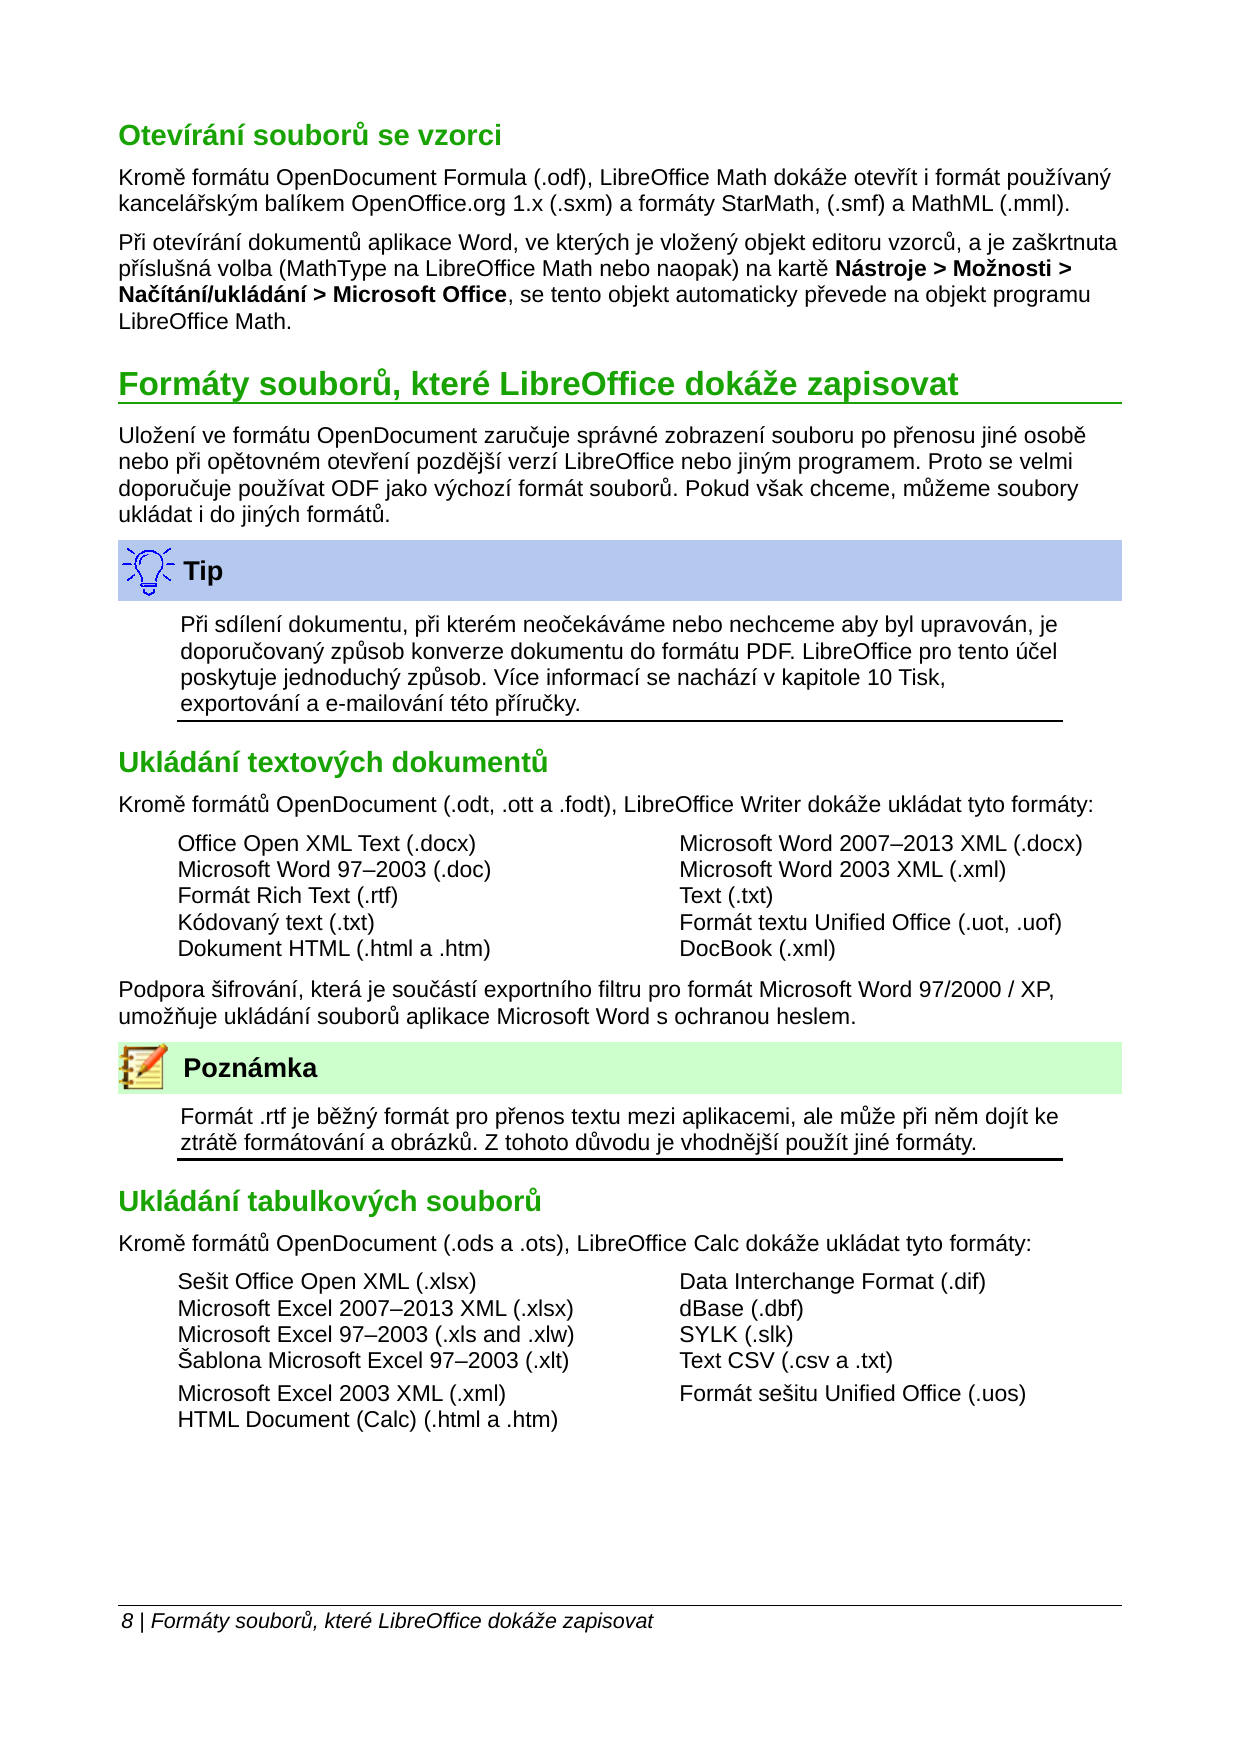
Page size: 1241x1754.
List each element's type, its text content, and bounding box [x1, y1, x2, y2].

table_cell HTML Document (Calc) (.html a .htm) [118, 1406, 620, 1435]
text Podpora šifrování, která je součástí exportního filtru pro formát Microsoft Word 97/2000 / XP, umožňuje ukládání souborů aplikace Microsoft Word s ochranou heslem. [118, 976, 1122, 1029]
subtitle Ukládání textových dokumentů [118, 746, 1122, 779]
text Při sdílení dokumentu, při kterém neočekáváme nebo nechceme aby byl upravován, je doporučovaný způsob konverze dokumentu do formátu PDF. LibreOffice pro tento účel poskytuje jednoduchý způsob. Více informací se nachází v kapitole 10 Tisk, exportování a e-mailování této příručky. [177, 608, 1063, 720]
table_cell Formát textu Unified Office (.uot, .uof) [620, 909, 1122, 935]
list Kromě formátů OpenDocument (.ods a .ots), LibreOffice Calc dokáže ukládat tyto formáty: [118, 1229, 1122, 1256]
table_cell Text CSV (.csv a .txt) [620, 1348, 1122, 1380]
table_cell dBase (.dbf) [620, 1295, 1122, 1321]
table_cell Kódovaný text (.txt) [118, 909, 620, 935]
subtitle Tip [118, 540, 1122, 601]
table_header Data Interchange Format (.dif) [620, 1268, 1122, 1295]
table_header Sešit Office Open XML (.xlsx) [118, 1268, 620, 1295]
list Kromě formátů OpenDocument (.odt, .ott a .fodt), LibreOffice Writer dokáže ukládat tyto formáty: [118, 791, 1122, 817]
table_cell Microsoft Word 97–2003 (.doc) [118, 856, 620, 882]
table_header Microsoft Word 2007–2013 XML (.docx) [620, 830, 1122, 856]
table_cell SYLK (.slk) [620, 1321, 1122, 1347]
table_cell [620, 1406, 1122, 1435]
table_cell Dokument HTML (.html a .htm) [118, 935, 620, 961]
table_cell Microsoft Excel 97–2003 (.xls and .xlw) [118, 1321, 620, 1347]
table_cell Formát sešitu Unified Office (.uos) [620, 1380, 1122, 1406]
subtitle Formáty souborů, které LibreOffice dokáže zapisovat [118, 363, 1122, 402]
subtitle Poznámka [118, 1042, 1122, 1094]
table_cell Microsoft Word 2003 XML (.xml) [620, 856, 1122, 882]
table_cell Šablona Microsoft Excel 97–2003 (.xlt) [118, 1348, 620, 1380]
subtitle Otevírání souborů se vzorci [118, 118, 1122, 152]
subtitle Ukládání tabulkových souborů [118, 1184, 1122, 1218]
table_cell DocBook (.xml) [620, 935, 1122, 961]
table_cell Formát Rich Text (.rtf) [118, 883, 620, 909]
text Při otevírání dokumentů aplikace Word, ve kterých je vložený objekt editoru vzorců, a je zaškrtnuta příslušná volba (MathType na LibreOffice Math nebo naopak) na kartě Nástroje > Možnosti > Načítání/ukládání > Microsoft Office, se tento objekt automaticky převede na objekt programu LibreOffice Math. [118, 229, 1122, 334]
table_cell Text (.txt) [620, 883, 1122, 909]
text Uložení ve formátu OpenDocument zaručuje správné zobrazení souboru po přenosu jiné osobě nebo při opětovném otevření pozdější verzí LibreOffice nebo jiným programem. Proto se velmi doporučuje používat ODF jako výchozí formát souborů. Pokud však chceme, můžeme soubory ukládat i do jiných formátů. [118, 422, 1122, 527]
text Formát .rtf je běžný formát pro přenos textu mezi aplikacemi, ale může při něm dojít ke ztrátě formátování a obrázků. Z tohoto důvodu je vhodnější použít jiné formáty. [177, 1100, 1063, 1158]
text Kromě formátu OpenDocument Formula (.odf), LibreOffice Math dokáže otevřít i formát používaný kancelářským balíkem OpenOffice.org 1.x (.sxm) a formáty StarMath, (.smf) a MathML (.mml). [118, 163, 1122, 216]
table_header Office Open XML Text (.docx) [118, 830, 620, 856]
table_cell Microsoft Excel 2007–2013 XML (.xlsx) [118, 1295, 620, 1321]
table_cell Microsoft Excel 2003 XML (.xml) [118, 1380, 620, 1406]
picture [119, 540, 179, 600]
picture [119, 1042, 170, 1093]
